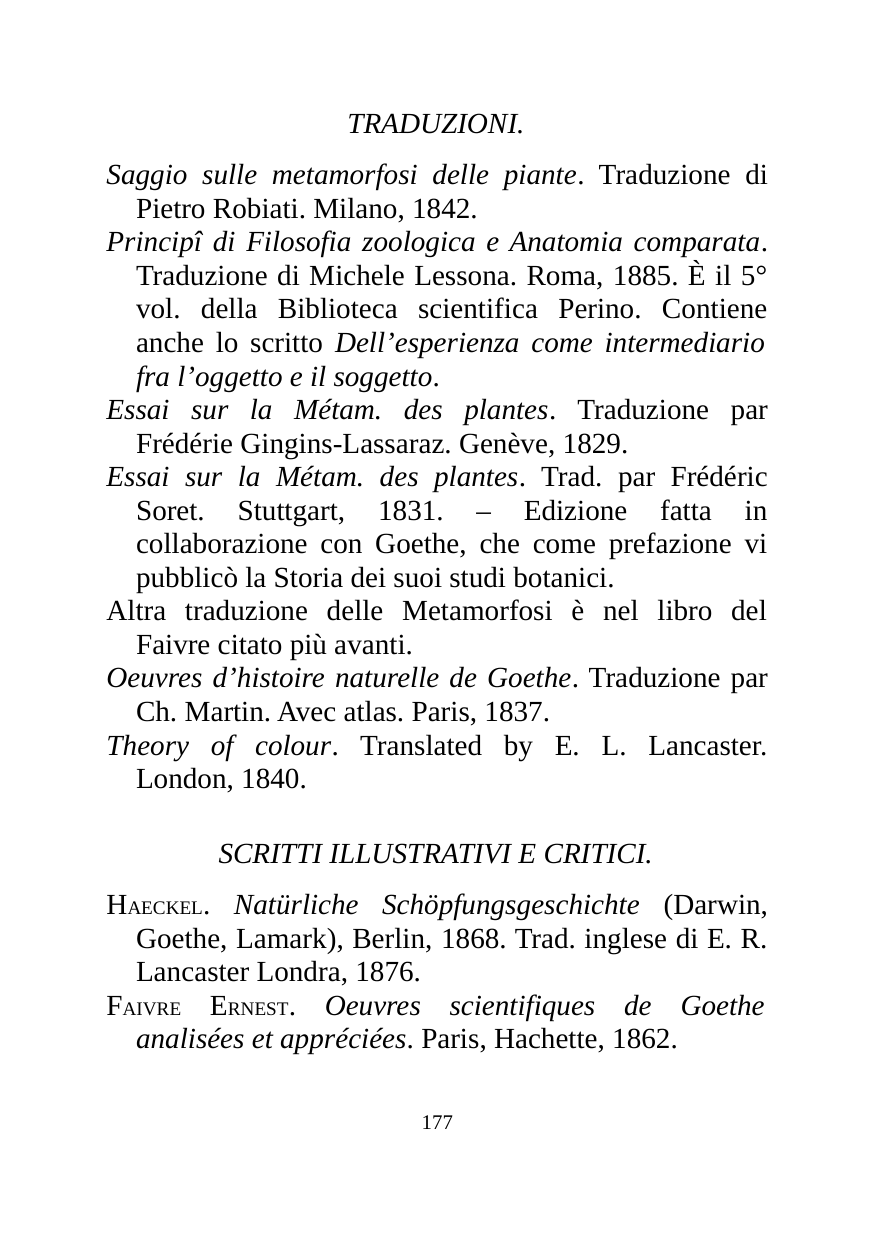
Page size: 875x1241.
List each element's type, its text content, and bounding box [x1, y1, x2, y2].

text SCRITTI ILLUSTRATIVI E CRITICI. [106, 836, 768, 870]
text Principî di Filosofia zoologica e Anatomia comparata. Traduzione di Michele Lessona. Roma, 1885. È il 5° vol. della Biblioteca scientifica Perino. Contiene anche lo scritto Dell’esperienza come intermediario fra l’oggetto e il soggetto. [106, 224, 768, 392]
text TRADUZIONI. [106, 106, 768, 140]
text Essai sur la Métam. des plantes. Trad. par Frédéric Soret. Stuttgart, 1831. – Edizione fatta in collaborazione con Goethe, che come prefazione vi pubblicò la Storia dei suoi studi botanici. [106, 459, 768, 593]
text Theory of colour. Translated by E. L. Lancaster. London, 1840. [106, 728, 768, 795]
text Altra traduzione delle Metamorfosi è nel libro del Faivre citato più avanti. [106, 593, 768, 661]
text Haeckel. Natürliche Schöpfungsgeschichte (Darwin, Goethe, Lamark), Berlin, 1868. Trad. inglese di E. R. Lancaster Londra, 1876. [106, 887, 768, 988]
text Essai sur la Métam. des plantes. Traduzione par Frédérie Gingins-Lassaraz. Genève, 1829. [106, 392, 768, 459]
text Saggio sulle metamorfosi delle piante. Traduzione di Pietro Robiati. Milano, 1842. [106, 157, 768, 224]
text Oeuvres d’histoire naturelle de Goethe. Traduzione par Ch. Martin. Avec atlas. Paris, 1837. [106, 661, 768, 728]
text Faivre Ernest. Oeuvres scientifiques de Goethe analisées et appréciées. Paris, Hachette, 1862. [106, 988, 768, 1055]
